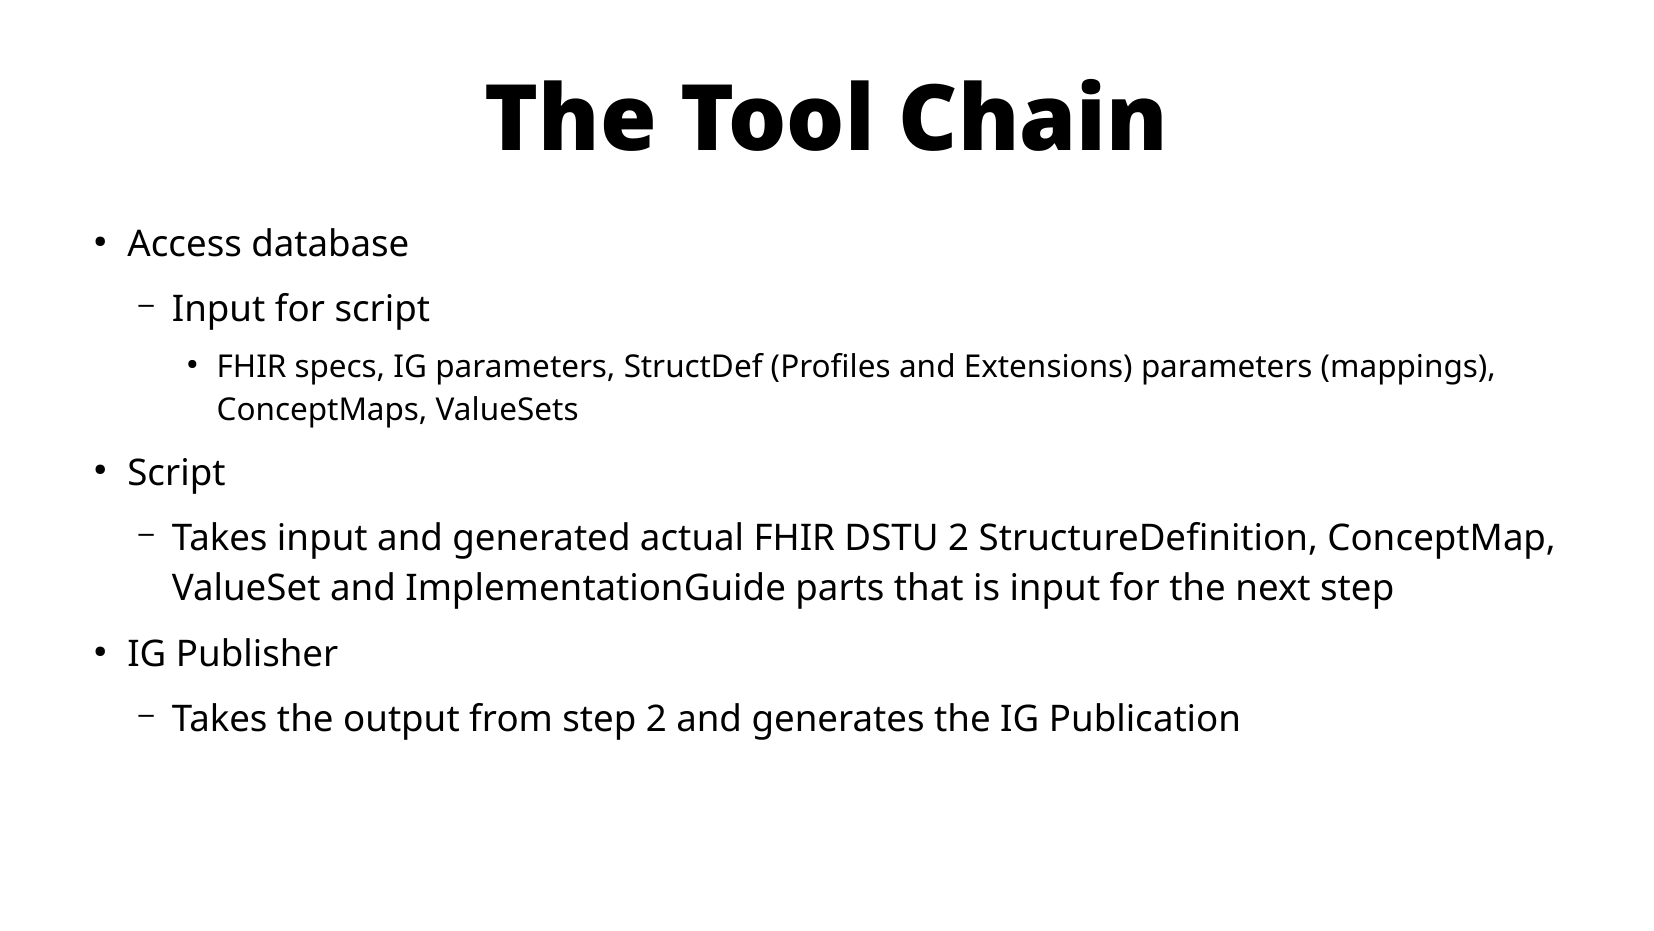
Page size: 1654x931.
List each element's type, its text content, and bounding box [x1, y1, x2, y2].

title The Tool Chain [82, 37, 1571, 193]
list Access database Input for script FHIR specs, IG parameters, StructDef (Profiles and Extensions) parameters (mappings), ConceptMaps, ValueSets Script Takes input and generated actual FHIR DSTU 2 StructureDefinition, ConceptMap, ValueSet and ImplementationGuide parts that is input for the next step IG Publisher Takes the output from step 2 and generates the IG Publication [82, 217, 1571, 758]
